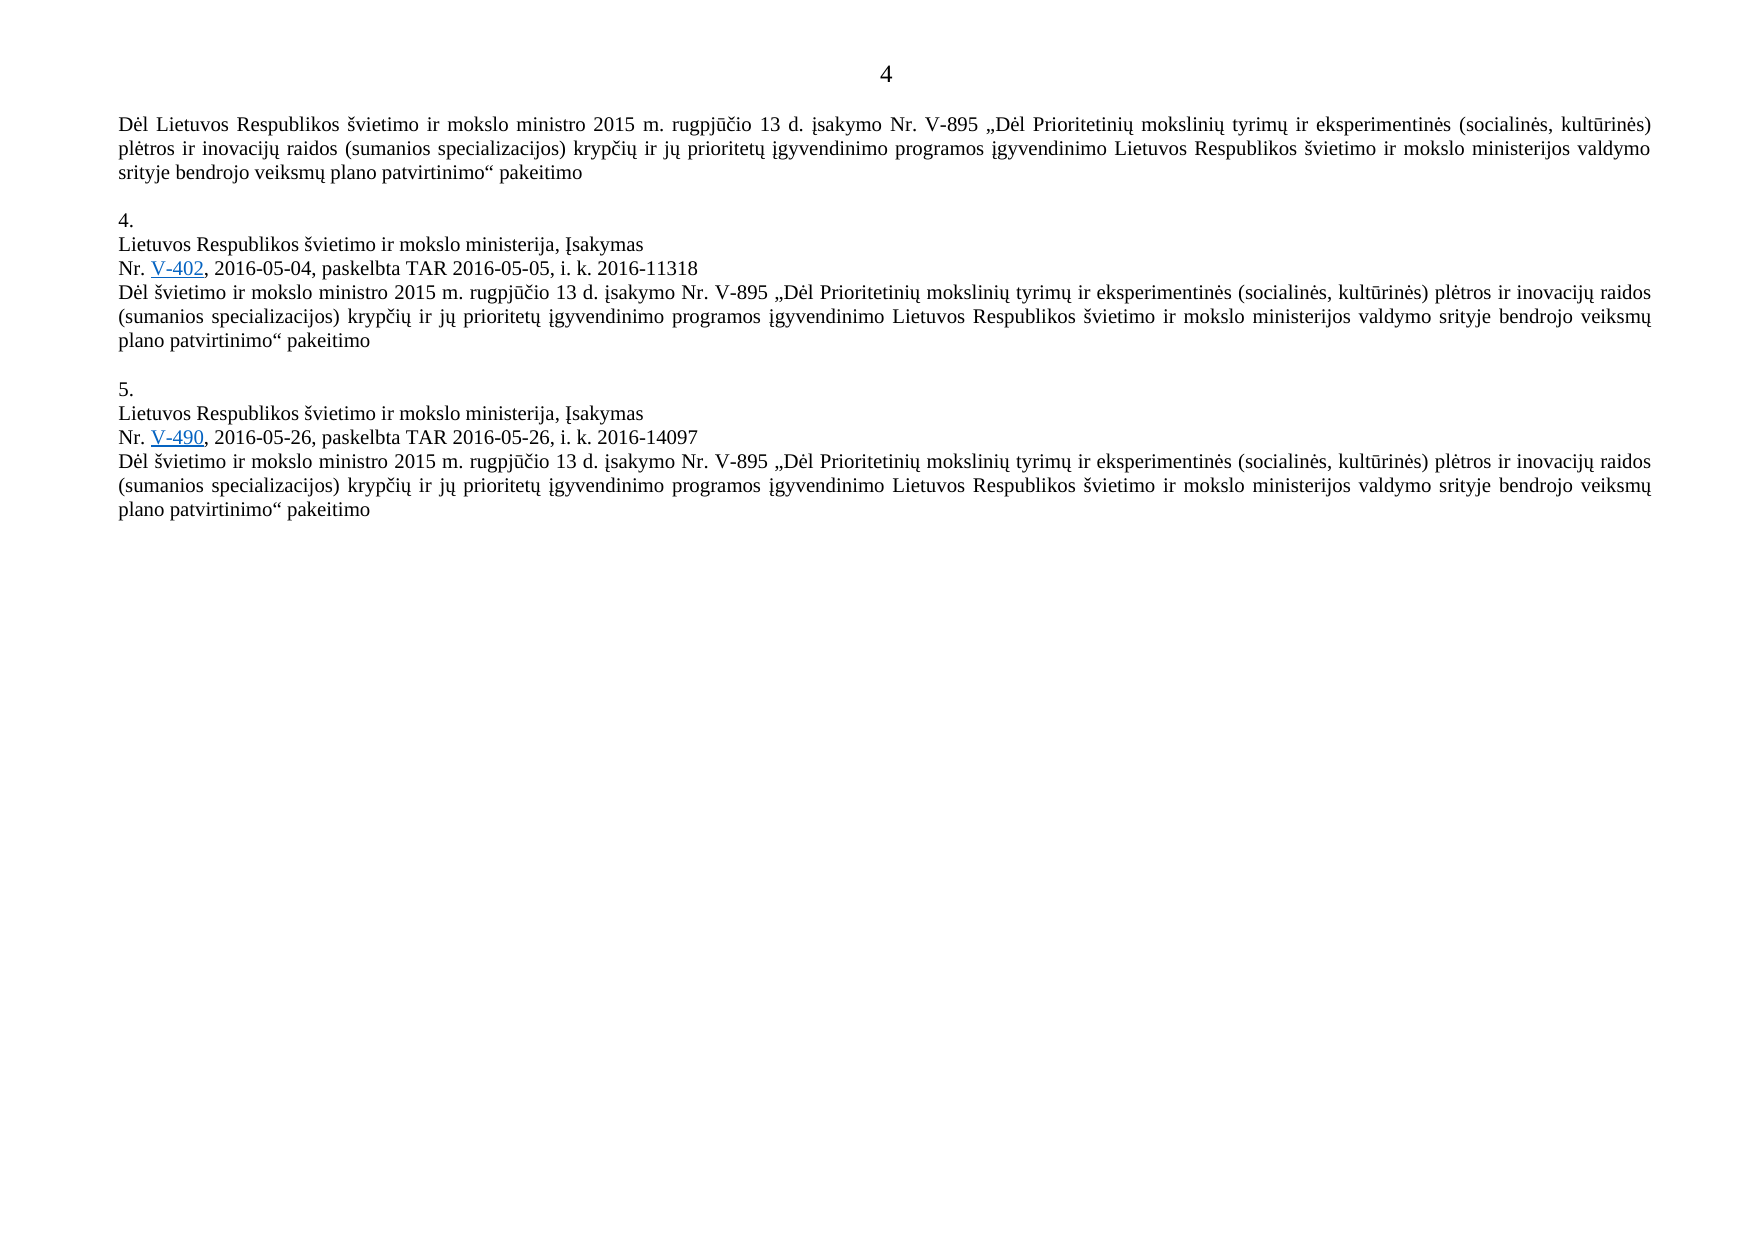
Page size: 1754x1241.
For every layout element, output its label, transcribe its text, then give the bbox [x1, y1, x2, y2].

text Dėl Lietuvos Respublikos švietimo ir mokslo ministro 2015 m. rugpjūčio 13 d. įsakymo Nr. V-895 „Dėl Prioritetinių mokslinių tyrimų ir eksperimentinės (socialinės, kultūrinės) plėtros ir inovacijų raidos (sumanios specializacijos) krypčių ir jų prioritetų įgyvendinimo programos įgyvendinimo Lietuvos Respublikos švietimo ir mokslo ministerijos valdymo srityje bendrojo veiksmų plano patvirtinimo“ pakeitimo [118, 112, 1654, 184]
text 5. [118, 376, 1654, 401]
text Lietuvos Respublikos švietimo ir mokslo ministerija, Įsakymas [118, 232, 1654, 256]
text 4. [118, 208, 1654, 232]
text Nr. V-490, 2016-05-26, paskelbta TAR 2016-05-26, i. k. 2016-14097 [118, 424, 1654, 449]
text Dėl švietimo ir mokslo ministro 2015 m. rugpjūčio 13 d. įsakymo Nr. V-895 „Dėl Prioritetinių mokslinių tyrimų ir eksperimentinės (socialinės, kultūrinės) plėtros ir inovacijų raidos (sumanios specializacijos) krypčių ir jų prioritetų įgyvendinimo programos įgyvendinimo Lietuvos Respublikos švietimo ir mokslo ministerijos valdymo srityje bendrojo veiksmų plano patvirtinimo“ pakeitimo [118, 449, 1654, 521]
text Nr. V-402, 2016-05-04, paskelbta TAR 2016-05-05, i. k. 2016-11318 [118, 256, 1654, 280]
text Dėl švietimo ir mokslo ministro 2015 m. rugpjūčio 13 d. įsakymo Nr. V-895 „Dėl Prioritetinių mokslinių tyrimų ir eksperimentinės (socialinės, kultūrinės) plėtros ir inovacijų raidos (sumanios specializacijos) krypčių ir jų prioritetų įgyvendinimo programos įgyvendinimo Lietuvos Respublikos švietimo ir mokslo ministerijos valdymo srityje bendrojo veiksmų plano patvirtinimo“ pakeitimo [118, 280, 1654, 352]
text Lietuvos Respublikos švietimo ir mokslo ministerija, Įsakymas [118, 401, 1654, 424]
